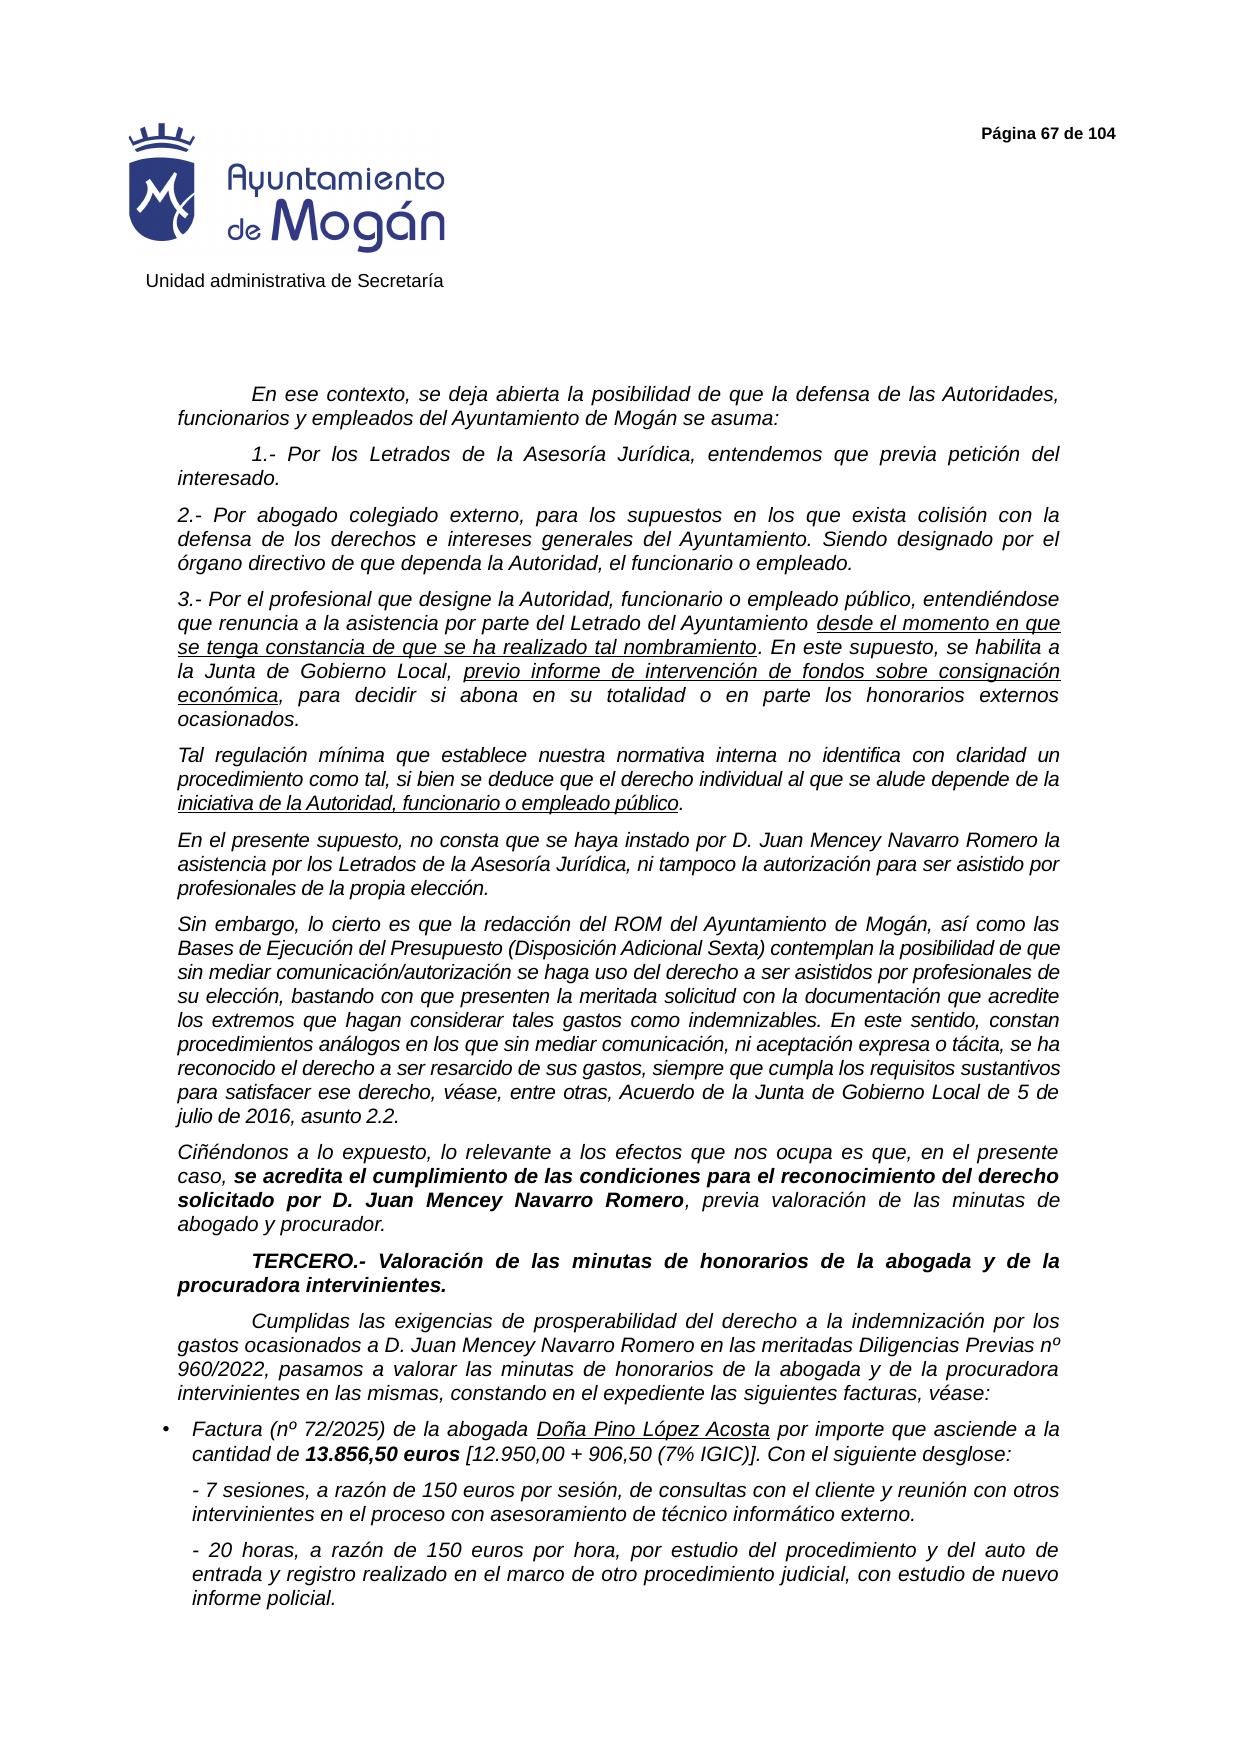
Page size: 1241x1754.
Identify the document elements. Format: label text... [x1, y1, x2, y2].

text Sin embargo, lo cierto es que la redacción del ROM del Ayuntamiento de Mogán, así como las Bases de Ejecución del Presupuesto (Disposición Adicional Sexta) contemplan la posibilidad de que sin mediar comunicación/autorización se haga uso del derecho a ser asistidos por profesionales de su elección, bastando con que presenten la meritada solicitud con la documentación que acredite los extremos que hagan considerar tales gastos como indemnizables. En este sentido, constan procedimientos análogos en los que sin mediar comunicación, ni aceptación expresa o tácita, se ha reconocido el derecho a ser resarcido de sus gastos, siempre que cumpla los requisitos sustantivos para satisfacer ese derecho, véase, entre otras, Acuerdo de la Junta de Gobierno Local de 5 de julio de 2016, asunto 2.2. [177, 912, 1063, 1128]
text Ciñéndonos a lo expuesto, lo relevante a los efectos que nos ocupa es que, en el presente caso, se acredita el cumplimiento de las condiciones para el reconocimiento del derecho solicitado por D. Juan Mencey Navarro Romero, previa valoración de las minutas de abogado y procurador. [177, 1140, 1063, 1236]
text 1.- Por los Letrados de la Asesoría Jurídica, entendemos que previa petición del interesado. [177, 442, 1063, 490]
text TERCERO.- Valoración de las minutas de honorarios de la abogada y de la procuradora intervinientes. [177, 1248, 1063, 1296]
text Tal regulación mínima que establece nuestra normativa interna no identifica con claridad un procedimiento como tal, si bien se deduce que el derecho individual al que se alude depende de la iniciativa de la Autoridad, funcionario o empleado público. [177, 743, 1063, 815]
list - 20 horas, a razón de 150 euros por hora, por estudio del procedimiento y del auto de entrada y registro realizado en el marco de otro procedimiento judicial, con estudio de nuevo informe policial. [162, 1538, 1063, 1610]
text En ese contexto, se deja abierta la posibilidad de que la defensa de las Autoridades, funcionarios y empleados del Ayuntamiento de Mogán se asuma: [177, 382, 1063, 430]
picture [128, 123, 445, 259]
text 3.- Por el profesional que designe la Autoridad, funcionario o empleado público, entendiéndose que renuncia a la asistencia por parte del Letrado del Ayuntamiento desde el momento en que se tenga constancia de que se ha realizado tal nombramiento. En este supuesto, se habilita a la Junta de Gobierno Local, previo informe de intervención de fondos sobre consignación económica, para decidir si abona en su totalidad o en parte los honorarios externos ocasionados. [177, 587, 1063, 731]
text En el presente supuesto, no consta que se haya instado por D. Juan Mencey Navarro Romero la asistencia por los Letrados de la Asesoría Jurídica, ni tampoco la autorización para ser asistido por profesionales de la propia elección. [177, 828, 1063, 899]
list - 7 sesiones, a razón de 150 euros por sesión, de consultas con el cliente y reunión con otros intervinientes en el proceso con asesoramiento de técnico informático externo. [162, 1478, 1063, 1526]
text Cumplidas las exigencias de prosperabilidad del derecho a la indemnización por los gastos ocasionados a D. Juan Mencey Navarro Romero en las meritadas Diligencias Previas nº 960/2022, pasamos a valorar las minutas de honorarios de la abogada y de la procuradora intervinientes en las mismas, constando en el expediente las siguientes facturas, véase: [177, 1309, 1063, 1405]
list Factura (nº 72/2025) de la abogada Doña Pino López Acosta por importe que asciende a la cantidad de 13.856,50 euros [12.950,00 + 906,50 (7% IGIC)]. Con el siguiente desglose: [162, 1417, 1063, 1465]
text 2.- Por abogado colegiado externo, para los supuestos en los que exista colisión con la defensa de los derechos e intereses generales del Ayuntamiento. Siendo designado por el órgano directivo de que dependa la Autoridad, el funcionario o empleado. [177, 503, 1063, 574]
